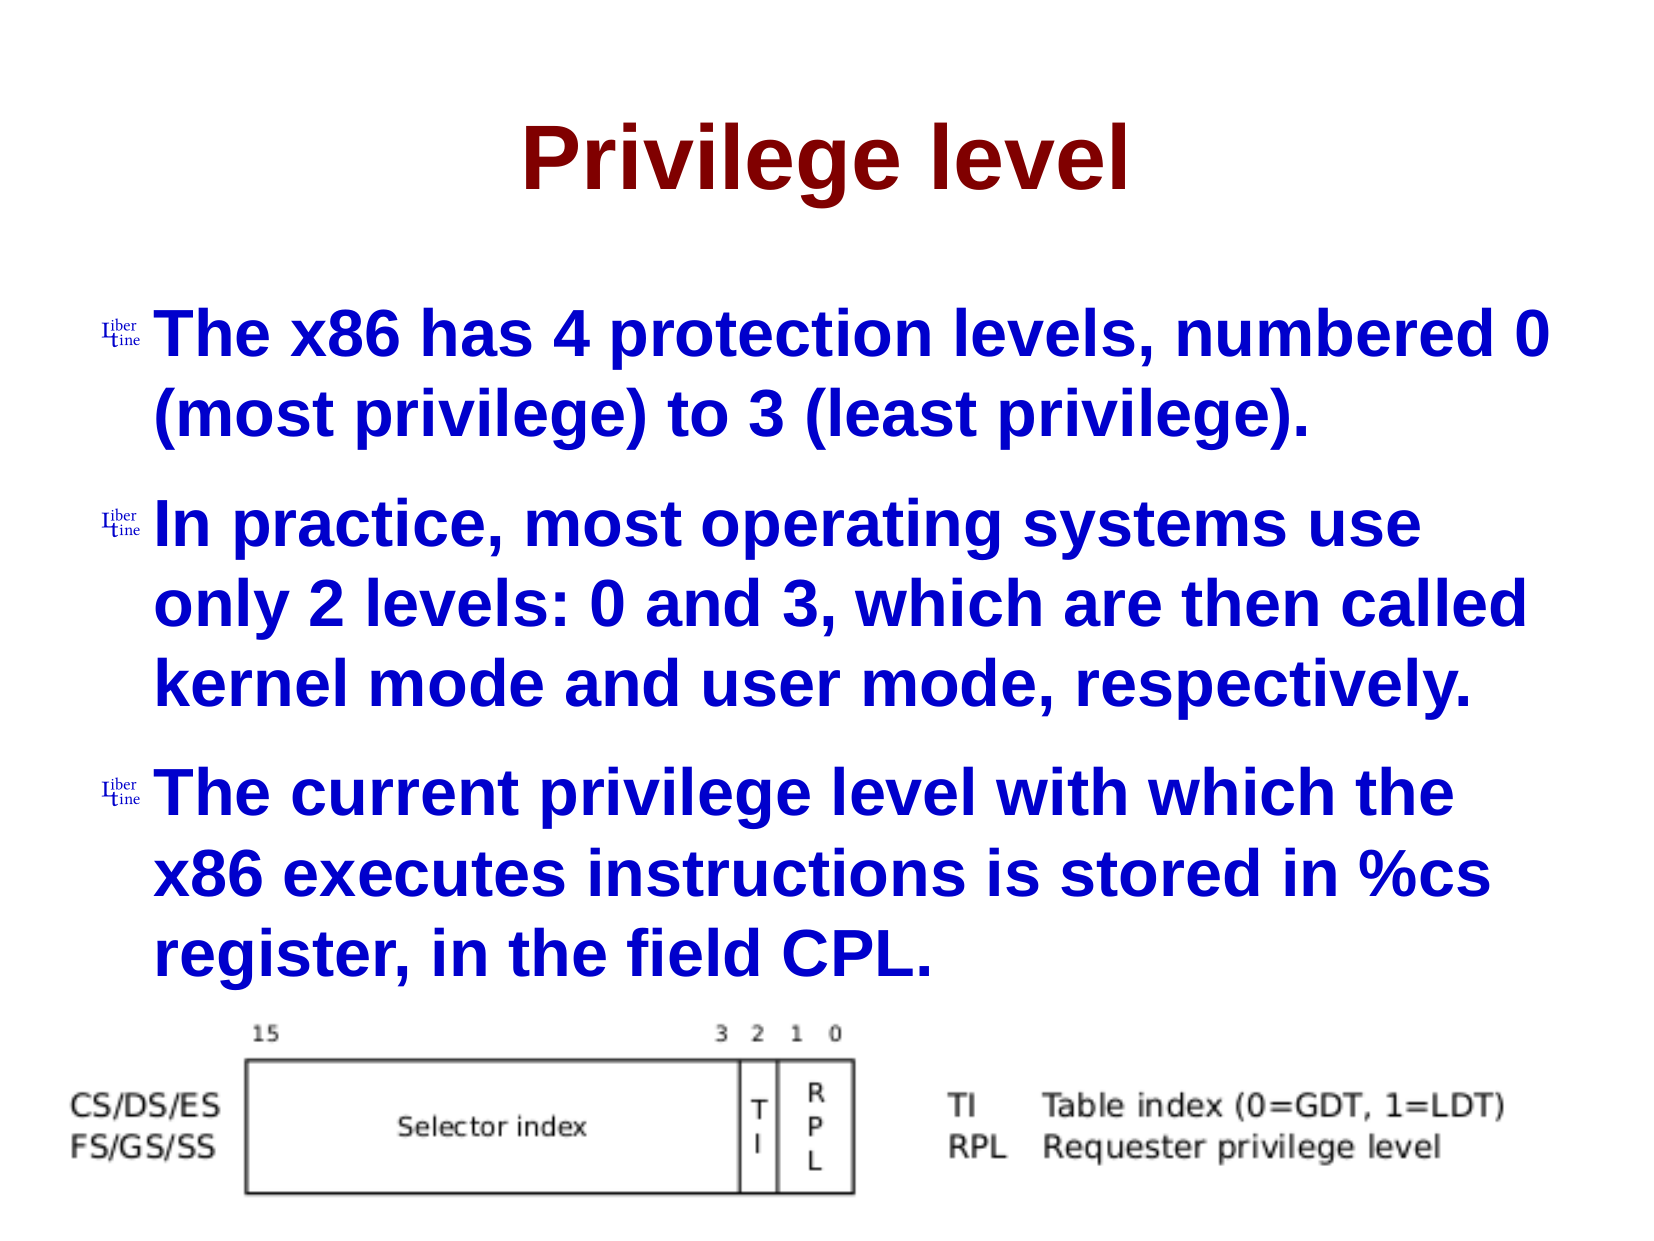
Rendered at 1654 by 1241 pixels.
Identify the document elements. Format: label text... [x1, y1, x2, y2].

list The x86 has 4 protection levels, numbered 0 (most privilege) to 3 (least privilege). In practice, most operating systems use only 2 levels: 0 and 3, which are then called kernel mode and user mode, respectively. The current privilege level with which the x86 executes instructions is stored in %cs register, in the field CPL. [82, 290, 1571, 991]
title Privilege level [82, 49, 1571, 257]
picture [0, 991, 1608, 1217]
